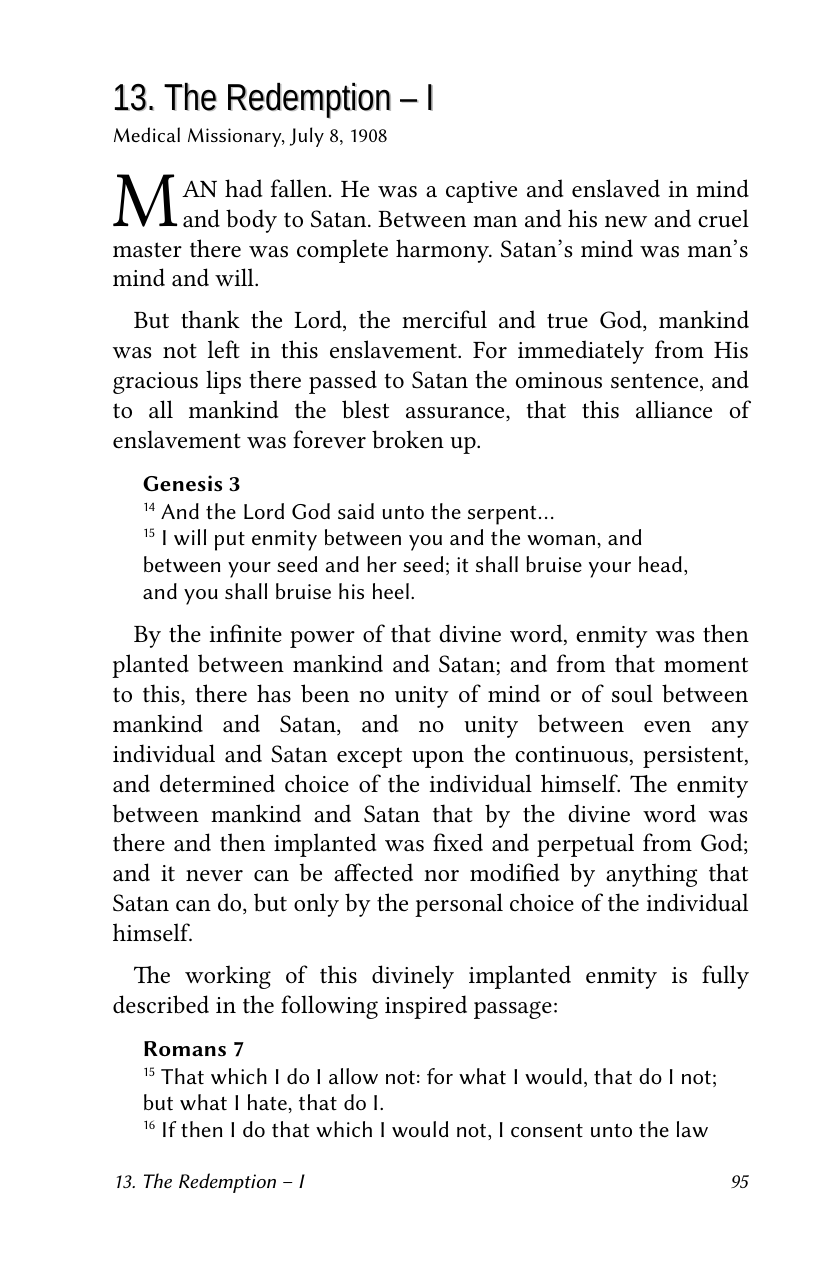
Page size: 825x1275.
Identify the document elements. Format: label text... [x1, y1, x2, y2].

text 15 I will put enmity between you and the woman, and between your seed and her seed; it shall bruise your head, and you shall bruise his heel. [142, 525, 720, 605]
text Romans 7 [142, 1036, 750, 1062]
text Medical Missionary, July 8, 1908 [112, 124, 750, 148]
text The working of this divinely implanted enmity is fully described in the following inspired passage: [112, 961, 750, 1019]
text By the infinite power of that divine word, enmity was then planted between mankind and Satan; and from that moment to this, there has been no unity of mind or of soul between mankind and Satan, and no unity between even any individual and Satan except upon the continuous, persistent, and determined choice of the individual himself. The enmity between mankind and Satan that by the divine word was there and then implanted was fixed and perpetual from God; and it never can be affected nor modified by anything that Satan can do, but only by the personal choice of the individual himself. [112, 620, 750, 948]
title The Redemption – I [112, 75, 750, 118]
text MAN had fallen. He was a captive and enslaved in mind and body to Satan. Between man and his new and cruel master there was complete harmony. Satan’s mind was man’s mind and will. [112, 175, 750, 293]
text 14 And the Lord God said unto the serpent… [142, 498, 720, 525]
text Genesis 3 [142, 471, 750, 497]
text But thank the Lord, the merciful and true God, mankind was not left in this enslavement. For immediately from His gracious lips there passed to Satan the ominous sentence, and to all mankind the blest assurance, that this alliance of enslavement was forever broken up. [112, 306, 750, 454]
text 15 That which I do I allow not: for what I would, that do I not; but what I hate, that do I. [142, 1063, 720, 1116]
text 16 If then I do that which I would not, I consent unto the law [142, 1117, 720, 1143]
